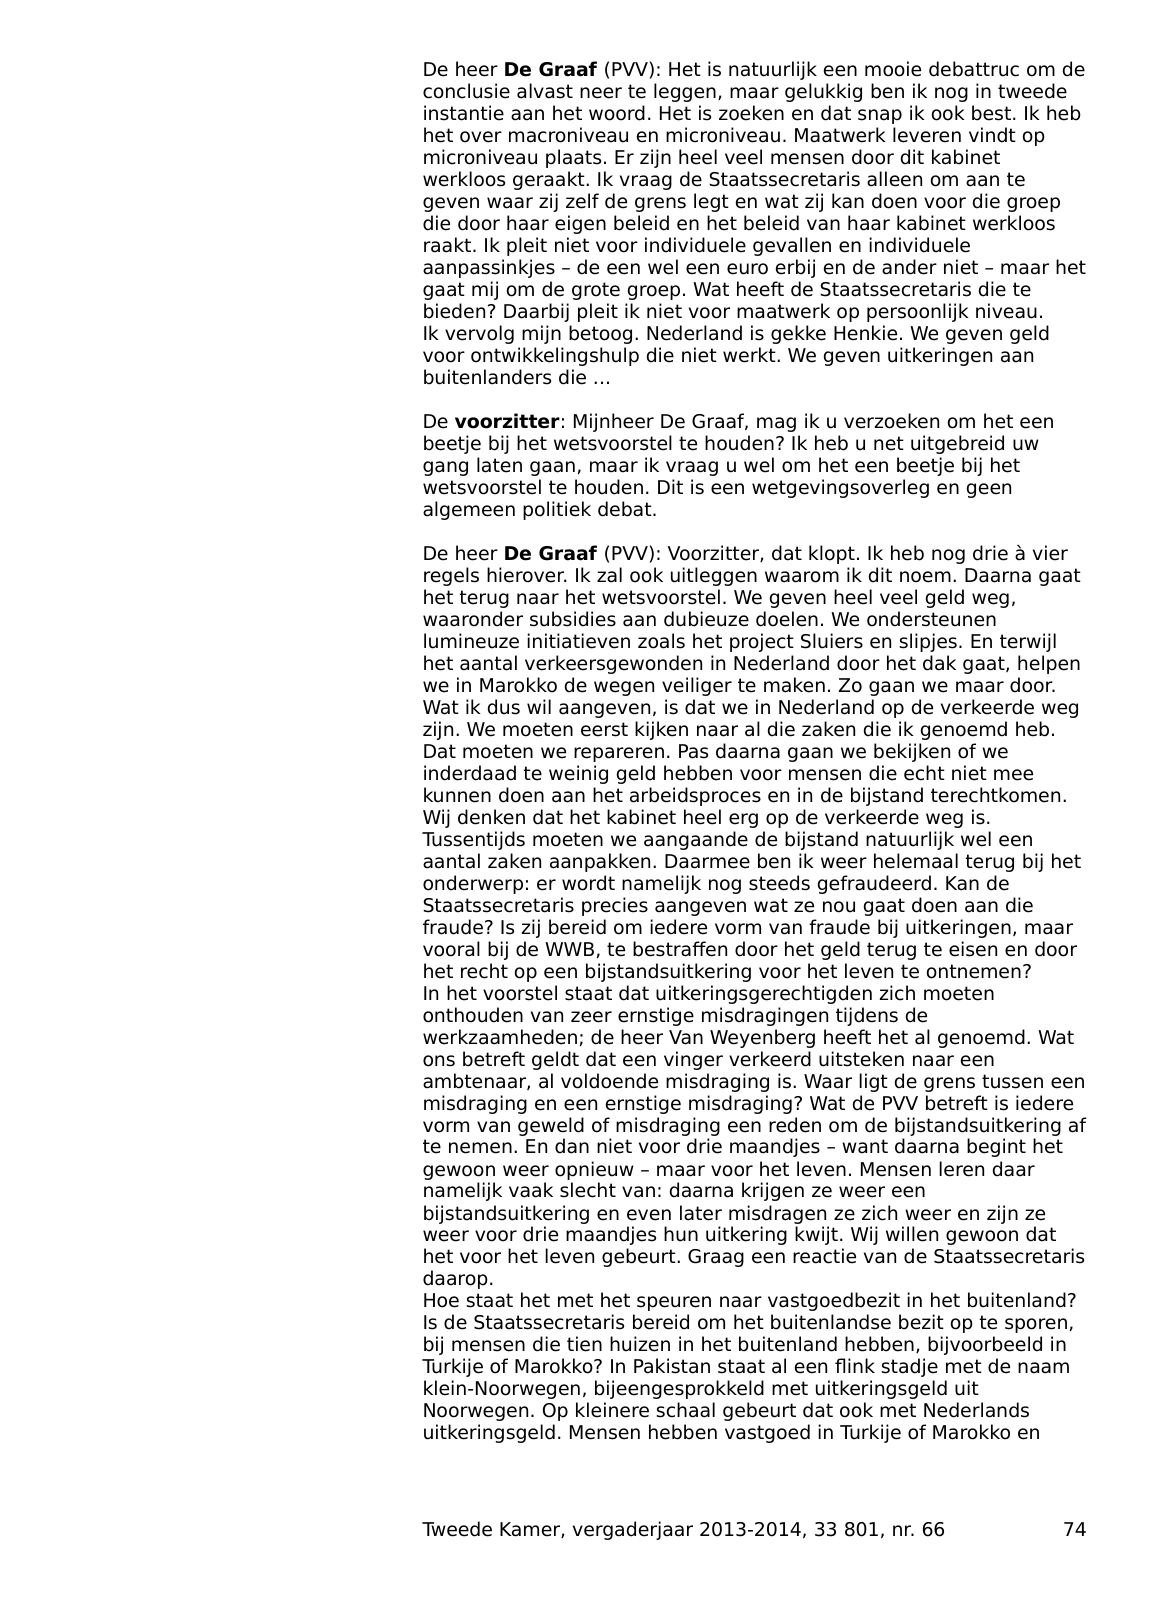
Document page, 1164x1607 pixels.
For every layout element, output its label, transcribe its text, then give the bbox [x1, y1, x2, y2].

text Hoe staat het met het speuren naar vastgoedbezit in het buitenland? Is de Staatssecretaris bereid om het buitenlandse bezit op te sporen, bij mensen die tien huizen in het buitenland hebben, bijvoorbeeld in Turkije of Marokko? In Pakistan staat al een flink stadje met de naam klein-Noorwegen, bijeengesprokkeld met uitkeringsgeld uit Noorwegen. Op kleinere schaal gebeurt dat ook met Nederlands uitkeringsgeld. Mensen hebben vastgoed in Turkije of Marokko en [422, 1290, 1087, 1444]
text De voorzitter: Mijnheer De Graaf, mag ik u verzoeken om het een beetje bij het wetsvoorstel te houden? Ik heb u net uitgebreid uw gang laten gaan, maar ik vraag u wel om het een beetje bij het wetsvoorstel te houden. Dit is een wetgevingsoverleg en geen algemeen politiek debat. [422, 411, 1087, 521]
text De heer De Graaf (PVV): Het is natuurlijk een mooie debattruc om de conclusie alvast neer te leggen, maar gelukkig ben ik nog in tweede instantie aan het woord. Het is zoeken en dat snap ik ook best. Ik heb het over macroniveau en microniveau. Maatwerk leveren vindt op microniveau plaats. Er zijn heel veel mensen door dit kabinet werkloos geraakt. Ik vraag de Staatssecretaris alleen om aan te geven waar zij zelf de grens legt en wat zij kan doen voor die groep die door haar eigen beleid en het beleid van haar kabinet werkloos raakt. Ik pleit niet voor individuele gevallen en individuele aanpassinkjes – de een wel een euro erbij en de ander niet – maar het gaat mij om de grote groep. Wat heeft de Staatssecretaris die te bieden? Daarbij pleit ik niet voor maatwerk op persoonlijk niveau. [422, 59, 1087, 323]
text Tussentijds moeten we aangaande de bijstand natuurlijk wel een aantal zaken aanpakken. Daarmee ben ik weer helemaal terug bij het onderwerp: er wordt namelijk nog steeds gefraudeerd. Kan de Staatssecretaris precies aangeven wat ze nou gaat doen aan die fraude? Is zij bereid om iedere vorm van fraude bij uitkeringen, maar vooral bij de WWB, te bestraffen door het geld terug te eisen en door het recht op een bijstandsuitkering voor het leven te ontnemen? [422, 829, 1087, 983]
text De heer De Graaf (PVV): Voorzitter, dat klopt. Ik heb nog drie à vier regels hierover. Ik zal ook uitleggen waarom ik dit noem. Daarna gaat het terug naar het wetsvoorstel. We geven heel veel geld weg, waaronder subsidies aan dubieuze doelen. We ondersteunen lumineuze initiatieven zoals het project Sluiers en slipjes. En terwijl het aantal verkeersgewonden in Nederland door het dak gaat, helpen we in Marokko de wegen veiliger te maken. Zo gaan we maar door. Wat ik dus wil aangeven, is dat we in Nederland op de verkeerde weg zijn. We moeten eerst kijken naar al die zaken die ik genoemd heb. Dat moeten we repareren. Pas daarna gaan we bekijken of we inderdaad te weinig geld hebben voor mensen die echt niet mee kunnen doen aan het arbeidsproces en in de bijstand terechtkomen. Wij denken dat het kabinet heel erg op de verkeerde weg is. [422, 543, 1087, 829]
text In het voorstel staat dat uitkeringsgerechtigden zich moeten onthouden van zeer ernstige misdragingen tijdens de werkzaamheden; de heer Van Weyenberg heeft het al genoemd. Wat ons betreft geldt dat een vinger verkeerd uitsteken naar een ambtenaar, al voldoende misdraging is. Waar ligt de grens tussen een misdraging en een ernstige misdraging? Wat de PVV betreft is iedere vorm van geweld of misdraging een reden om de bijstandsuitkering af te nemen. En dan niet voor drie maandjes – want daarna begint het gewoon weer opnieuw – maar voor het leven. Mensen leren daar namelijk vaak slecht van: daarna krijgen ze weer een bijstandsuitkering en even later misdragen ze zich weer en zijn ze weer voor drie maandjes hun uitkering kwijt. Wij willen gewoon dat het voor het leven gebeurt. Graag een reactie van de Staatssecretaris daarop. [422, 983, 1087, 1290]
text Ik vervolg mijn betoog. Nederland is gekke Henkie. We geven geld voor ontwikkelingshulp die niet werkt. We geven uitkeringen aan buitenlanders die ... [422, 323, 1087, 389]
